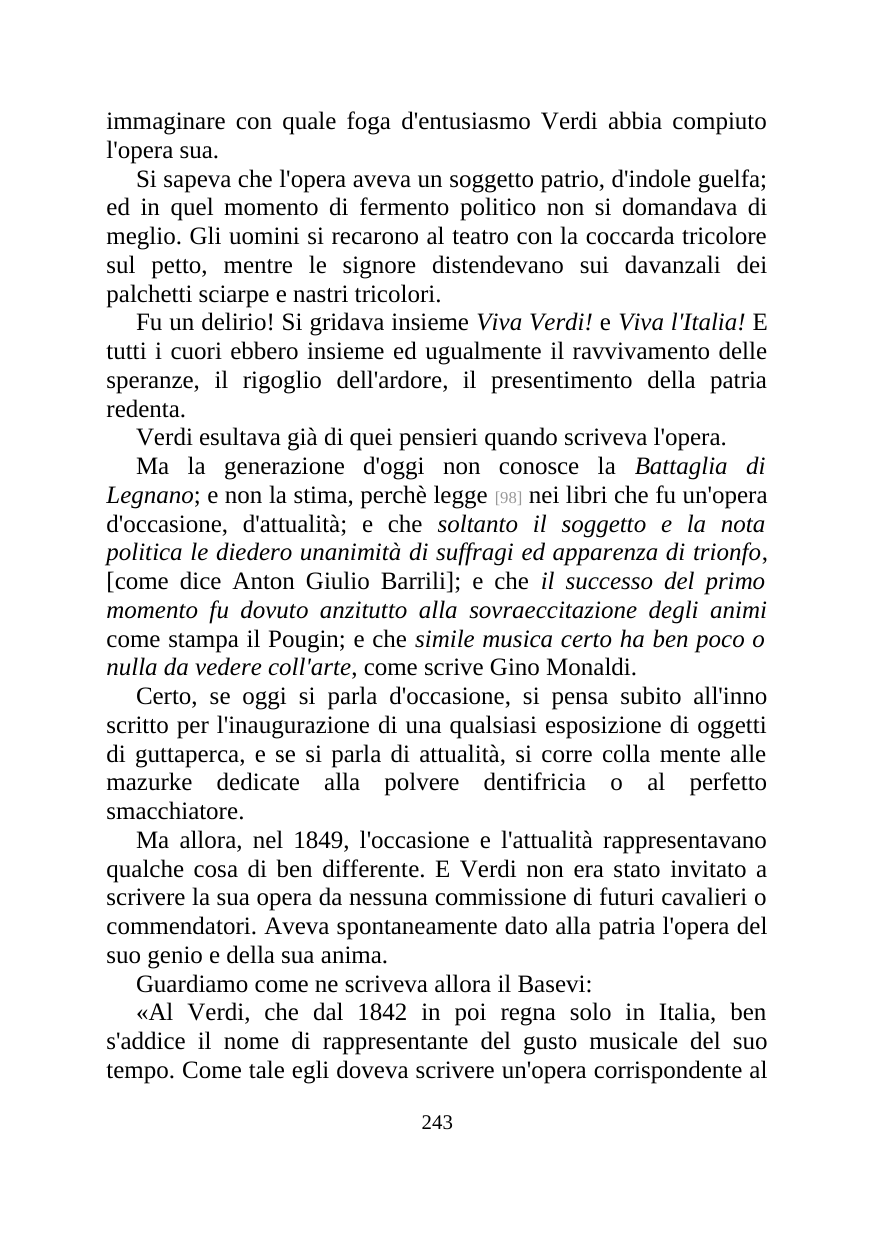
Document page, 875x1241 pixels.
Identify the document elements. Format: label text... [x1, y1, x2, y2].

text Si sapeva che l'opera aveva un soggetto patrio, d'indole guelfa; ed in quel momento di fermento politico non si domandava di meglio. Gli uomini si recarono al teatro con la coccarda tricolore sul petto, mentre le signore distendevano sui davanzali dei palchetti sciarpe e nastri tricolori. [106, 164, 768, 307]
text immaginare con quale foga d'entusiasmo Verdi abbia compiuto l'opera sua. [106, 106, 768, 164]
text Verdi esultava già di quei pensieri quando scriveva l'opera. [106, 422, 768, 451]
text Certo, se oggi si parla d'occasione, si pensa subito all'inno scritto per l'inaugurazione di una qualsiasi esposizione di oggetti di guttaperca, e se si parla di attualità, si corre colla mente alle mazurke dedicate alla polvere dentifricia o al perfetto smacchiatore. [106, 681, 768, 825]
text Ma allora, nel 1849, l'occasione e l'attualità rappresentavano qualche cosa di ben differente. E Verdi non era stato invitato a scrivere la sua opera da nessuna commissione di futuri cavalieri o commendatori. Aveva spontaneamente dato alla patria l'opera del suo genio e della sua anima. [106, 825, 768, 969]
text Ma la generazione d'oggi non conosce la Battaglia di Legnano; e non la stima, perchè legge [98] nei libri che fu un'opera d'occasione, d'attualità; e che soltanto il soggetto e la nota politica le diedero unanimità di suffragi ed apparenza di trionfo, [come dice Anton Giulio Barrili]; e che il successo del primo momento fu dovuto anzitutto alla sovraeccitazione degli animi come stampa il Pougin; e che simile musica certo ha ben poco o nulla da vedere coll'arte, come scrive Gino Monaldi. [106, 451, 768, 681]
text Guardiamo come ne scriveva allora il Basevi: [106, 969, 768, 997]
text Fu un delirio! Si gridava insieme Viva Verdi! e Viva l'Italia! E tutti i cuori ebbero insieme ed ugualmente il ravvivamento delle speranze, il rigoglio dell'ardore, il presentimento della patria redenta. [106, 307, 768, 422]
text «Al Verdi, che dal 1842 in poi regna solo in Italia, ben s'addice il nome di rappresentante del gusto musicale del suo tempo. Come tale egli doveva scrivere un'opera corrispondente al [106, 997, 768, 1084]
